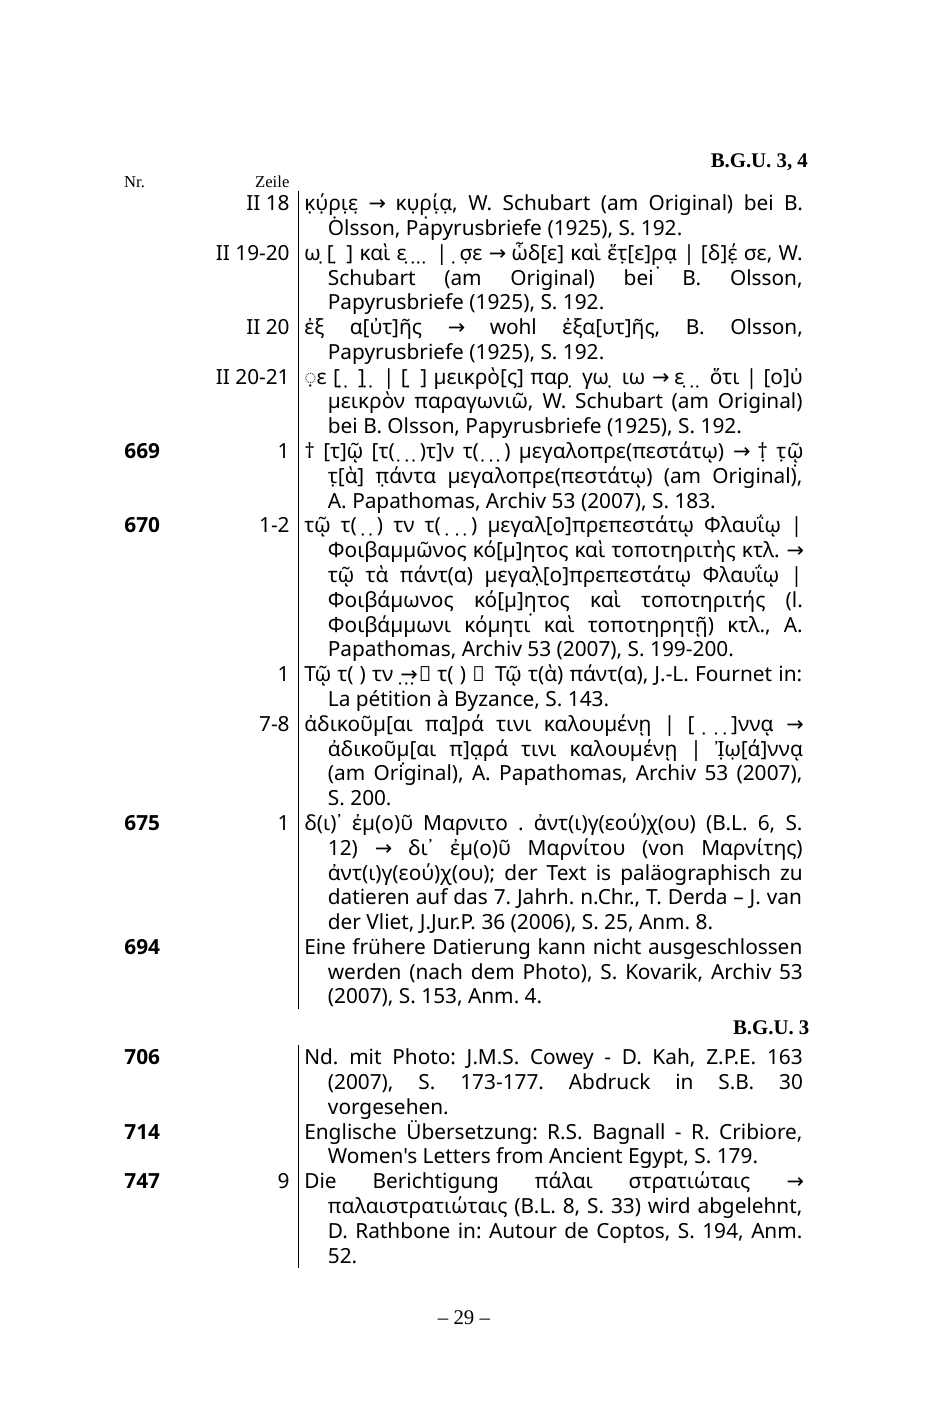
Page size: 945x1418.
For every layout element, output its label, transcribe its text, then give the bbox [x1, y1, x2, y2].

table_cell ̣ε [ ̣ ̣ ] ̣ ̣ | [ ̣ ] μεικρὸ[ς] παρ ̣ γω ̣ ιω → ε ̣ ̣ ̣ ὅτι | [ο]ὐ μεικρὸν παραγωνιῶ, W. Schubart (am Original) bei B. Olsson, Papyrusbriefe (1925), S. 192. [299, 364, 809, 439]
table_cell [118, 240, 207, 315]
table_cell τῷ τ( ̣ ̣) τν τ( ̣ ̣ ̣) μεγαλ[ο]πρεπεστάτῳ Φλαυΐῳ | Φοιβαμμῶνος κό[μ]ητος καὶ τοποτηριτὴς κτλ. → τῷ τὰ πάντ(α) μεγαλ̣[ο]πρεπεστάτῳ Φλαυΐῳ | Φοιβάμωνος κό[μ]η̣τος καὶ τοποτηριτής (l. Φοιβάμμωνι κόμητι καὶ τοποτηρητῇ) κτλ., A. Papathomas, Archiv 53 (2007), S. 199-200. [299, 513, 809, 662]
table_cell Τῷ τ( ) τν  ̣ ̣ ̣ τ( ) → Τῷ τ(ὰ) πάντ(α), J.-L. Fournet in: La pétition à Byzance, S. 143. [299, 662, 809, 711]
table_cell II 18 [207, 191, 298, 240]
table_cell 747 [118, 1169, 207, 1268]
table_cell 1 [207, 662, 298, 711]
table_cell [118, 191, 207, 240]
table_cell II 19-20 [207, 240, 298, 315]
table_cell κ̣ύ̣ρ̣ι̣ε̣ → κυ̣ρ̣ί̣α̣, W. Schubart (am Original) bei B. Olsson, Papyrusbriefe (1925), S. 192. [299, 191, 809, 240]
table_cell Die Berichtigung πάλαι στρατιώταις → παλαιστρατιώταις (B.L. 8, S. 33) wird abgelehnt, D. Rathbone in: Autour de Coptos, S. 194, Anm. 52. [299, 1169, 809, 1268]
table_cell 714 [118, 1119, 298, 1169]
table_cell [118, 364, 207, 439]
table_header 706 [118, 1045, 298, 1119]
table_cell II 20 [207, 315, 298, 364]
table_cell 675 [118, 811, 207, 934]
table_cell ἀδικοῦμ[αι πα]ρά τινι καλουμένῃ | [ ̣ ̣ ̣]ννᾳ → ἀδικοῦμ̣[αι π]α̣ρά τινι καλουμένῃ | Ἰ̣ω̣[ά]ννᾳ (am Original), A. Papathomas, Archiv 53 (2007), S. 200. [299, 711, 809, 811]
table_cell 669 [118, 439, 207, 513]
table_cell Englische Übersetzung: R.S. Bagnall - R. Cribiore, Women's Letters from Ancient Egypt, S. 179. [299, 1119, 809, 1169]
table_cell 694 [118, 935, 298, 1009]
table_cell ω ̣[ ̣ ] καὶ ε ̣ ̣ ̣ ̣ | ̣σ̣ε → ὧδ[ε] καὶ ἕτ̣[ε]ρ̣α̣ | [δ]έ̣ σε, W. Schubart (am Original) bei B. Olsson, Papyrusbriefe (1925), S. 192. [299, 240, 809, 315]
table_cell 670 [118, 513, 207, 662]
table_cell ἐξ α[ὐτ]ῆς → wohl ἐξα[υτ]ῆς, B. Olsson, Papyrusbriefe (1925), S. 192. [299, 315, 809, 364]
table_header Nd. mit Photo: J.M.S. Cowey - D. Kah, Z.P.E. 163 (2007), S. 173-177. Abdruck in S.B. 30 vorgesehen. [299, 1045, 809, 1119]
table_cell Eine frühere Datierung kann nicht ausgeschlossen werden (nach dem Photo), S. Kovarik, Archiv 53 (2007), S. 153, Anm. 4. [299, 935, 809, 1009]
table_cell 1 [207, 439, 298, 513]
table_cell 9 [207, 1169, 298, 1268]
table_cell [118, 711, 207, 811]
table_cell II 20-21 [207, 364, 298, 439]
table_cell † [τ]ῷ [τ( ̣ ̣ ̣)τ]ν τ( ̣ ̣ ̣) μεγαλοπρε(πεστάτῳ) → †̣ τ̣ῷ̣ τ̣[ὰ] π̣άντα μεγαλοπρε(πεστάτῳ) (am Original), A. Papathomas, Archiv 53 (2007), S. 183. [299, 439, 809, 513]
table_cell [118, 662, 207, 711]
table_cell 1 [207, 811, 298, 934]
table_cell [118, 315, 207, 364]
table_cell 1-2 [207, 513, 298, 662]
table_cell δ(ι)᾽ ἐμ(ο)ῦ Μαρνιτο . ἀντ(ι)γ(εού)χ(ου) (B.L. 6, S. 12) → δι᾽ ἐμ(ο)ῦ Μαρνίτου (von Μαρνίτης) ἀντ(ι)γ(εού)χ(ου); der Text is paläographisch zu datieren auf das 7. Jahrh. n.Chr., T. Derda – J. van der Vliet, J.Jur.P. 36 (2006), S. 25, Anm. 8. [299, 811, 809, 934]
table_cell 7-8 [207, 711, 298, 811]
subtitle B.G.U. 3 [118, 1015, 809, 1039]
